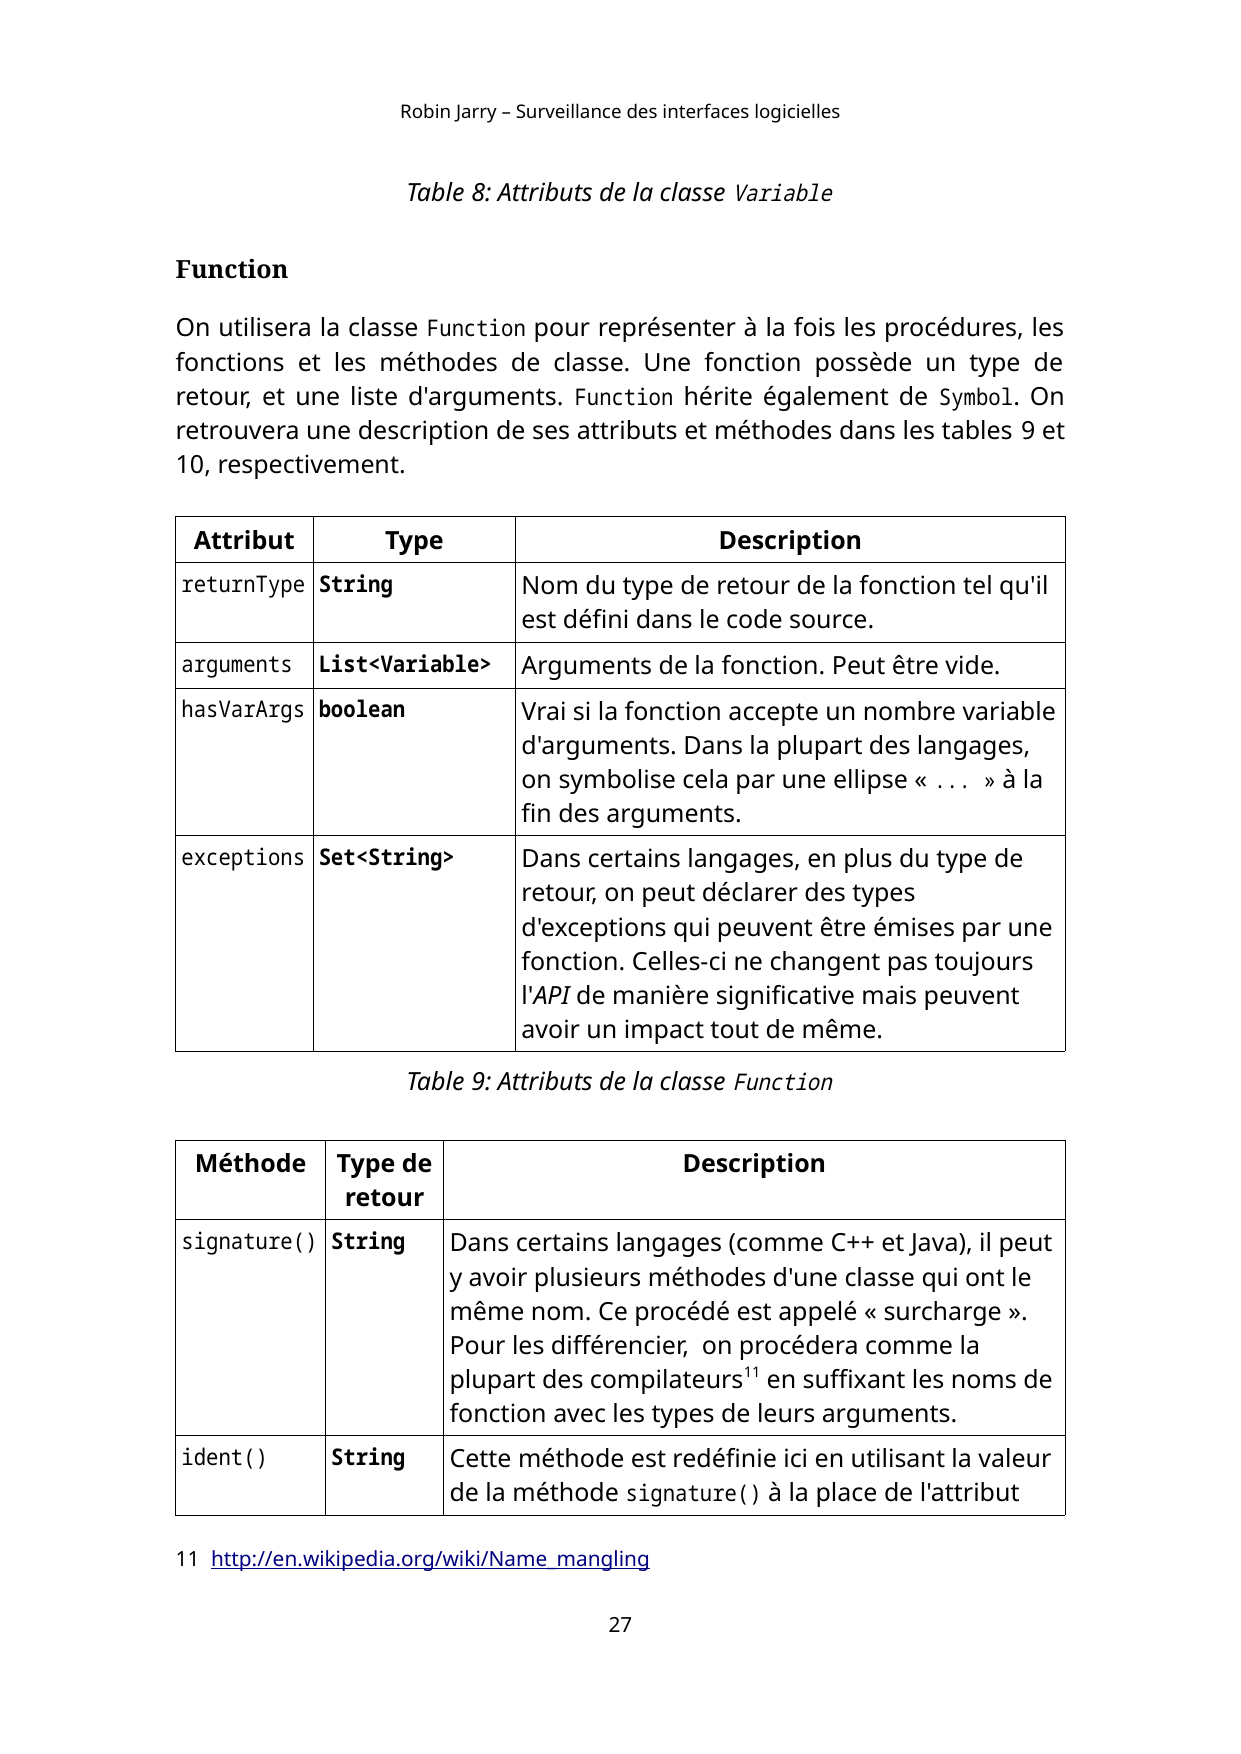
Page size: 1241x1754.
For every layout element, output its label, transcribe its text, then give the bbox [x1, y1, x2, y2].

table_cell Nom du type de retour de la fonction tel qu'il est défini dans le code source. [516, 563, 1065, 642]
table_header Description [516, 517, 1065, 562]
table_header Méthode [176, 1141, 325, 1219]
text On utilisera la classe Function pour représenter à la fois les procédures, les fonctions et les méthodes de classe. Une fonction possède un type de retour, et une liste d'arguments. Function hérite également de Symbol. On retrouvera une description de ses attributs et méthodes dans les tables 9 et 10, respectivement. [175, 310, 1065, 480]
table_cell String [326, 1220, 443, 1435]
table_cell Set<String> [314, 836, 515, 1051]
table_cell hasVarArgs [176, 689, 313, 835]
table_header Type [314, 517, 515, 562]
table_cell String [314, 563, 515, 642]
text Table 9: Attributs de la classe Function [175, 1064, 1065, 1098]
table_cell List<Variable> [314, 643, 515, 687]
table_cell exceptions [176, 836, 313, 1051]
table_cell returnType [176, 563, 313, 642]
table_cell ident() [176, 1436, 325, 1515]
table_cell arguments [176, 643, 313, 687]
table_header Attribut [176, 517, 313, 562]
table_cell Arguments de la fonction. Peut être vide. [516, 643, 1065, 687]
table_cell String [326, 1436, 443, 1515]
table_cell Cette méthode est redéfinie ici en utilisant la valeur de la méthode signature() à la place de l'attribut [444, 1436, 1065, 1515]
subtitle Function [175, 252, 1065, 286]
text Table 8: Attributs de la classe Variable [175, 175, 1065, 209]
table_cell Dans certains langages (comme C++ et Java), il peut y avoir plusieurs méthodes d'une classe qui ont le même nom. Ce procédé est appelé « surcharge ». Pour les différencier, on procédera comme la plupart des compilateurs en suffixant les noms de fonction avec les types de leurs arguments. [444, 1220, 1065, 1435]
table_header Description [444, 1141, 1065, 1219]
table_cell boolean [314, 689, 515, 835]
table_cell signature() [176, 1220, 325, 1435]
table_cell Dans certains langages, en plus du type de retour, on peut déclarer des types d'exceptions qui peuvent être émises par une fonction. Celles-ci ne changent pas toujours l'API de manière significative mais peuvent avoir un impact tout de même. [516, 836, 1065, 1051]
table_cell Vrai si la fonction accepte un nombre variable d'arguments. Dans la plupart des langages, on symbolise cela par une ellipse « ... » à la fin des arguments. [516, 689, 1065, 835]
table_header Type de retour [326, 1141, 443, 1219]
